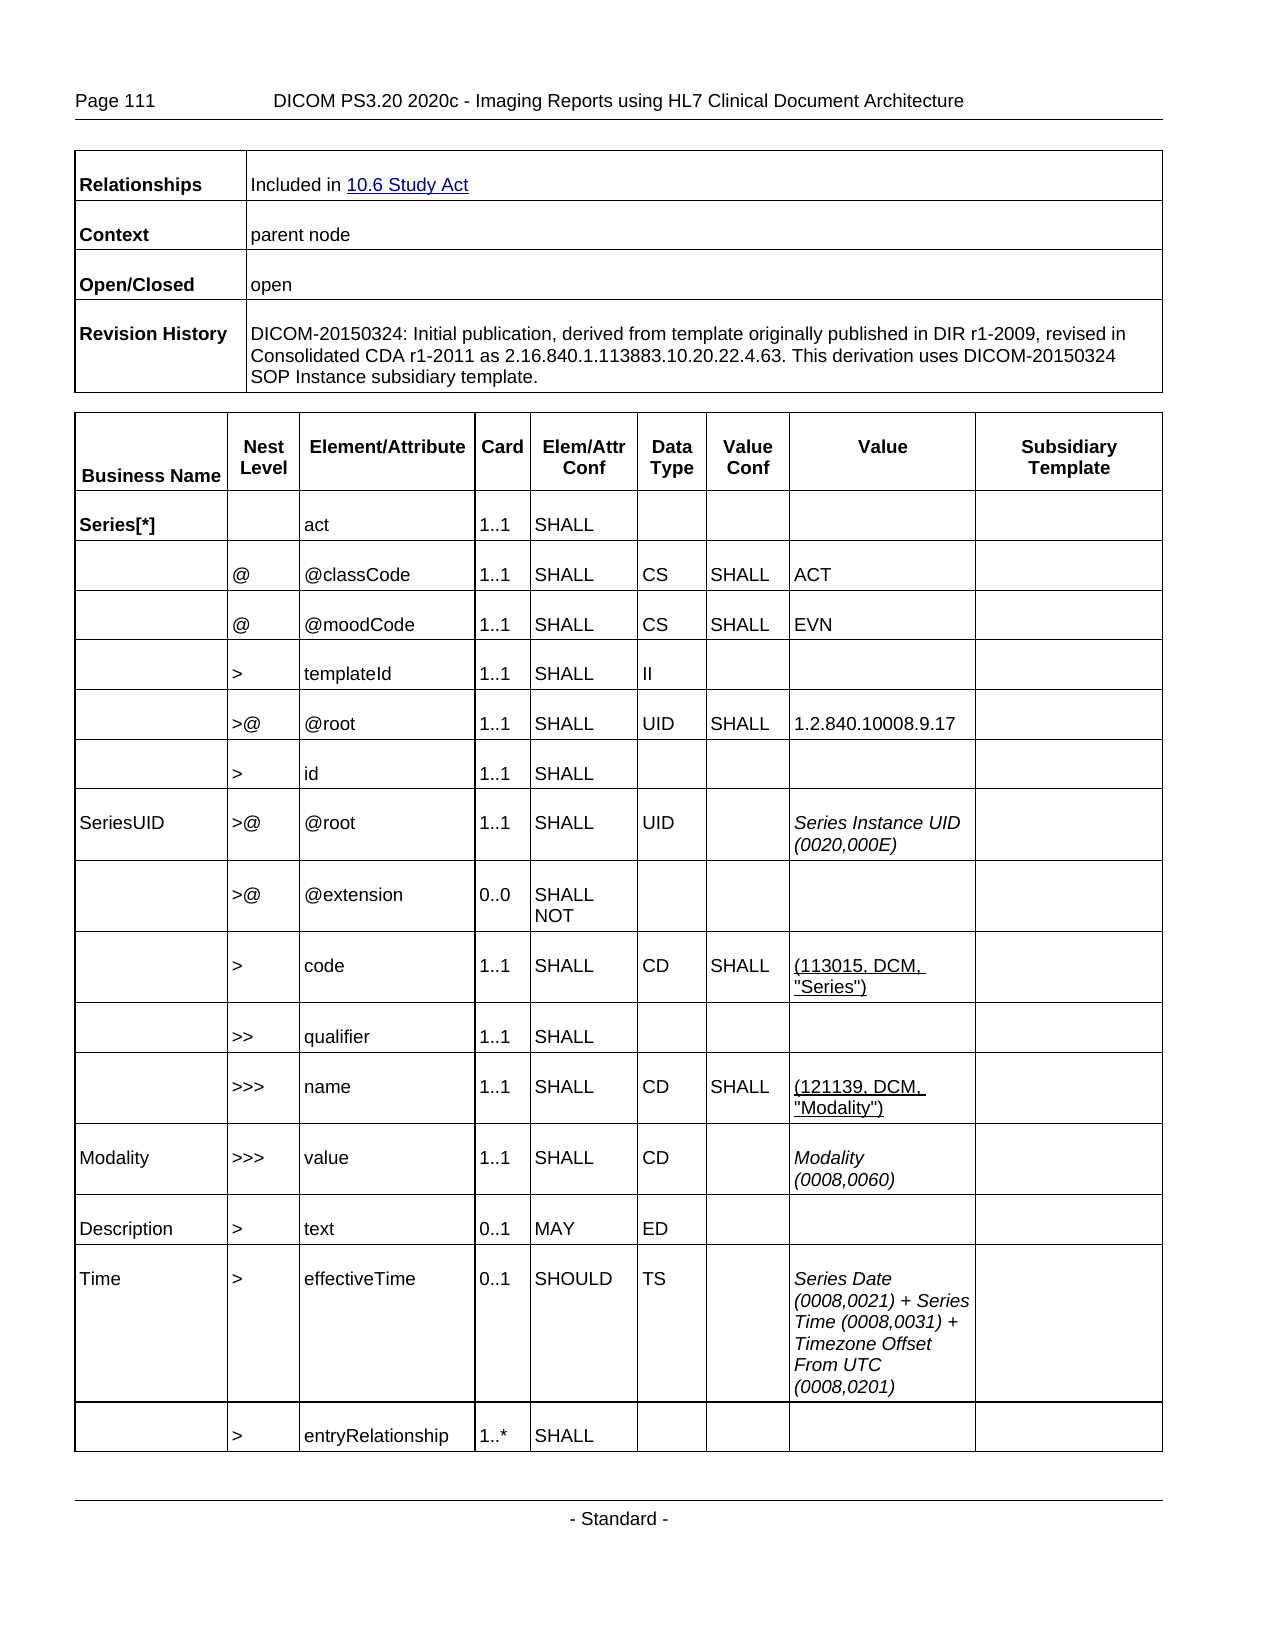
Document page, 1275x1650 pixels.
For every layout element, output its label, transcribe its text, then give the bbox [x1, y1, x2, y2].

table_cell [707, 789, 789, 859]
table_header Data Type [638, 413, 706, 490]
table_cell template​Id [300, 640, 474, 689]
table_cell [976, 861, 1162, 931]
table_cell 1..* [476, 1403, 530, 1451]
table_cell [76, 1403, 227, 1451]
table_cell >>> [228, 1124, 299, 1194]
table_cell 1..1 [476, 690, 530, 738]
table_cell SHALL [707, 690, 789, 738]
table_cell Included in 10.6 Study Act [247, 151, 1162, 200]
table_cell [707, 861, 789, 931]
table_cell DICOM-20150324: Initial publication, derived from template originally published in DIR r1-2009, revised in Consolidated CDA r1-2011 as 2.16.840.1.113883.10.20.22.4.63. This derivation uses DICOM-20150324 SOP Instance subsidiary template. [247, 300, 1162, 392]
table_cell [707, 1245, 789, 1401]
table_cell [976, 491, 1162, 540]
table_cell > [228, 1245, 299, 1401]
table_cell 0..1 [476, 1245, 530, 1401]
table_cell CS [638, 541, 706, 589]
table_cell [976, 740, 1162, 788]
table_cell [707, 1124, 789, 1194]
table_cell [638, 1403, 706, 1451]
table_cell SHALL [531, 1403, 637, 1451]
table_cell SHALL [707, 591, 789, 639]
table_cell 1..1 [476, 1003, 530, 1052]
table_cell >@ [228, 861, 299, 931]
table_cell Relationships [76, 151, 246, 200]
table_cell [976, 1195, 1162, 1244]
table_cell EVN [790, 591, 975, 639]
table_cell [638, 1003, 706, 1052]
table_cell [76, 932, 227, 1002]
table_header Value Conf [707, 413, 789, 490]
table_cell 1..1 [476, 789, 530, 859]
table_cell SHALL [531, 491, 637, 540]
table_cell entry​Relationship [300, 1403, 474, 1451]
table_header Element/​Attribute [300, 413, 474, 490]
table_cell SHALL [531, 640, 637, 689]
table_cell Time [76, 1245, 227, 1401]
table_cell SHALL [707, 932, 789, 1002]
table_cell Context [76, 201, 246, 249]
table_cell @moodCode [300, 591, 474, 639]
table_cell 1..1 [476, 541, 530, 589]
table_cell 1..1 [476, 491, 530, 540]
table_cell [228, 491, 299, 540]
table_cell > [228, 1195, 299, 1244]
table_cell [976, 1053, 1162, 1123]
table_cell >@ [228, 789, 299, 859]
table_cell Revision History [76, 300, 246, 392]
table_cell [976, 541, 1162, 589]
table_cell 0..0 [476, 861, 530, 931]
table_cell Open/Closed [76, 250, 246, 299]
table_cell 1..1 [476, 591, 530, 639]
table_cell SHALL [531, 690, 637, 738]
table_cell SHALL [707, 1053, 789, 1123]
table_cell > [228, 640, 299, 689]
table_cell [707, 740, 789, 788]
table_cell [638, 740, 706, 788]
table_cell @ [228, 541, 299, 589]
table_cell UID [638, 789, 706, 859]
table_cell UID [638, 690, 706, 738]
table_cell Series Date (0008,0021) + Series Time (0008,0031) + Timezone Offset From UTC (0008,0201) [790, 1245, 975, 1401]
table_cell >>> [228, 1053, 299, 1123]
table_header Business Name [76, 413, 227, 490]
table_cell CD [638, 1053, 706, 1123]
table_cell [976, 1403, 1162, 1451]
table_cell [707, 1003, 789, 1052]
table_cell [790, 861, 975, 931]
table_cell [707, 491, 789, 540]
table_cell [76, 541, 227, 589]
table_cell (121139, DCM, "Modality") [790, 1053, 975, 1123]
table_header Card [476, 413, 530, 490]
table_cell [638, 491, 706, 540]
table_cell name [300, 1053, 474, 1123]
table_cell 1..1 [476, 1124, 530, 1194]
table_cell @root [300, 690, 474, 738]
table_cell 1..1 [476, 640, 530, 689]
table_cell SHALL [531, 740, 637, 788]
table_cell 1.2.840.10008.9.17 [790, 690, 975, 738]
table_header Subsidiary Template [976, 413, 1162, 490]
table_cell Modality [76, 1124, 227, 1194]
table_cell [76, 640, 227, 689]
table_cell @root [300, 789, 474, 859]
table_cell id [300, 740, 474, 788]
table_cell value [300, 1124, 474, 1194]
table_cell [976, 789, 1162, 859]
table_cell Series​UID [76, 789, 227, 859]
table_cell @extension [300, 861, 474, 931]
table_cell Modality (0008,0060) [790, 1124, 975, 1194]
table_cell 1..1 [476, 1053, 530, 1123]
table_cell > [228, 1403, 299, 1451]
table_cell open [247, 250, 1162, 299]
table_header Nest Level [228, 413, 299, 490]
table_cell [638, 861, 706, 931]
table_cell 1..1 [476, 932, 530, 1002]
table_cell [707, 1195, 789, 1244]
table_cell ACT [790, 541, 975, 589]
table_cell [976, 1245, 1162, 1401]
table_cell SHALL [531, 541, 637, 589]
table_cell [790, 1403, 975, 1451]
table_cell SHALL [707, 541, 789, 589]
table_cell [790, 491, 975, 540]
table_cell Series Instance UID (0020,000E) [790, 789, 975, 859]
table_cell CD [638, 1124, 706, 1194]
table_cell [76, 861, 227, 931]
table_cell @classCode [300, 541, 474, 589]
table_cell SHALL [531, 789, 637, 859]
table_cell SHALL [531, 591, 637, 639]
table_cell [707, 1403, 789, 1451]
table_cell TS [638, 1245, 706, 1401]
table_cell 0..1 [476, 1195, 530, 1244]
table_cell code [300, 932, 474, 1002]
table_cell [76, 740, 227, 788]
table_cell [790, 1003, 975, 1052]
table_cell [790, 1195, 975, 1244]
table_cell SHALL [531, 1003, 637, 1052]
table_cell Series[*] [76, 491, 227, 540]
table_cell [976, 932, 1162, 1002]
table_cell [976, 1003, 1162, 1052]
table_cell effective​Time [300, 1245, 474, 1401]
table_cell SHALL [531, 932, 637, 1002]
table_cell CD [638, 932, 706, 1002]
table_cell Description [76, 1195, 227, 1244]
table_cell 1..1 [476, 740, 530, 788]
table_cell qualifier [300, 1003, 474, 1052]
table_cell [976, 591, 1162, 639]
table_cell >@ [228, 690, 299, 738]
table_cell parent node [247, 201, 1162, 249]
table_cell @ [228, 591, 299, 639]
table_cell SHOULD [531, 1245, 637, 1401]
table_cell text [300, 1195, 474, 1244]
table_cell [790, 640, 975, 689]
table_cell SHALL [531, 1053, 637, 1123]
table_cell [790, 740, 975, 788]
table_cell [976, 690, 1162, 738]
table_cell [76, 1053, 227, 1123]
table_cell SHALL [531, 1124, 637, 1194]
table_cell [76, 591, 227, 639]
table_header Value [790, 413, 975, 490]
table_cell II [638, 640, 706, 689]
table_cell [76, 690, 227, 738]
table_cell act [300, 491, 474, 540]
table_cell > [228, 932, 299, 1002]
table_cell (113015, DCM, "Series") [790, 932, 975, 1002]
table_cell ED [638, 1195, 706, 1244]
table_cell CS [638, 591, 706, 639]
table_cell [707, 640, 789, 689]
table_cell [976, 1124, 1162, 1194]
table_cell > [228, 740, 299, 788]
table_cell [76, 1003, 227, 1052]
table_cell [976, 640, 1162, 689]
table_cell MAY [531, 1195, 637, 1244]
table_cell >> [228, 1003, 299, 1052]
table_header Elem/Attr Conf [531, 413, 637, 490]
table_cell SHALL NOT [531, 861, 637, 931]
